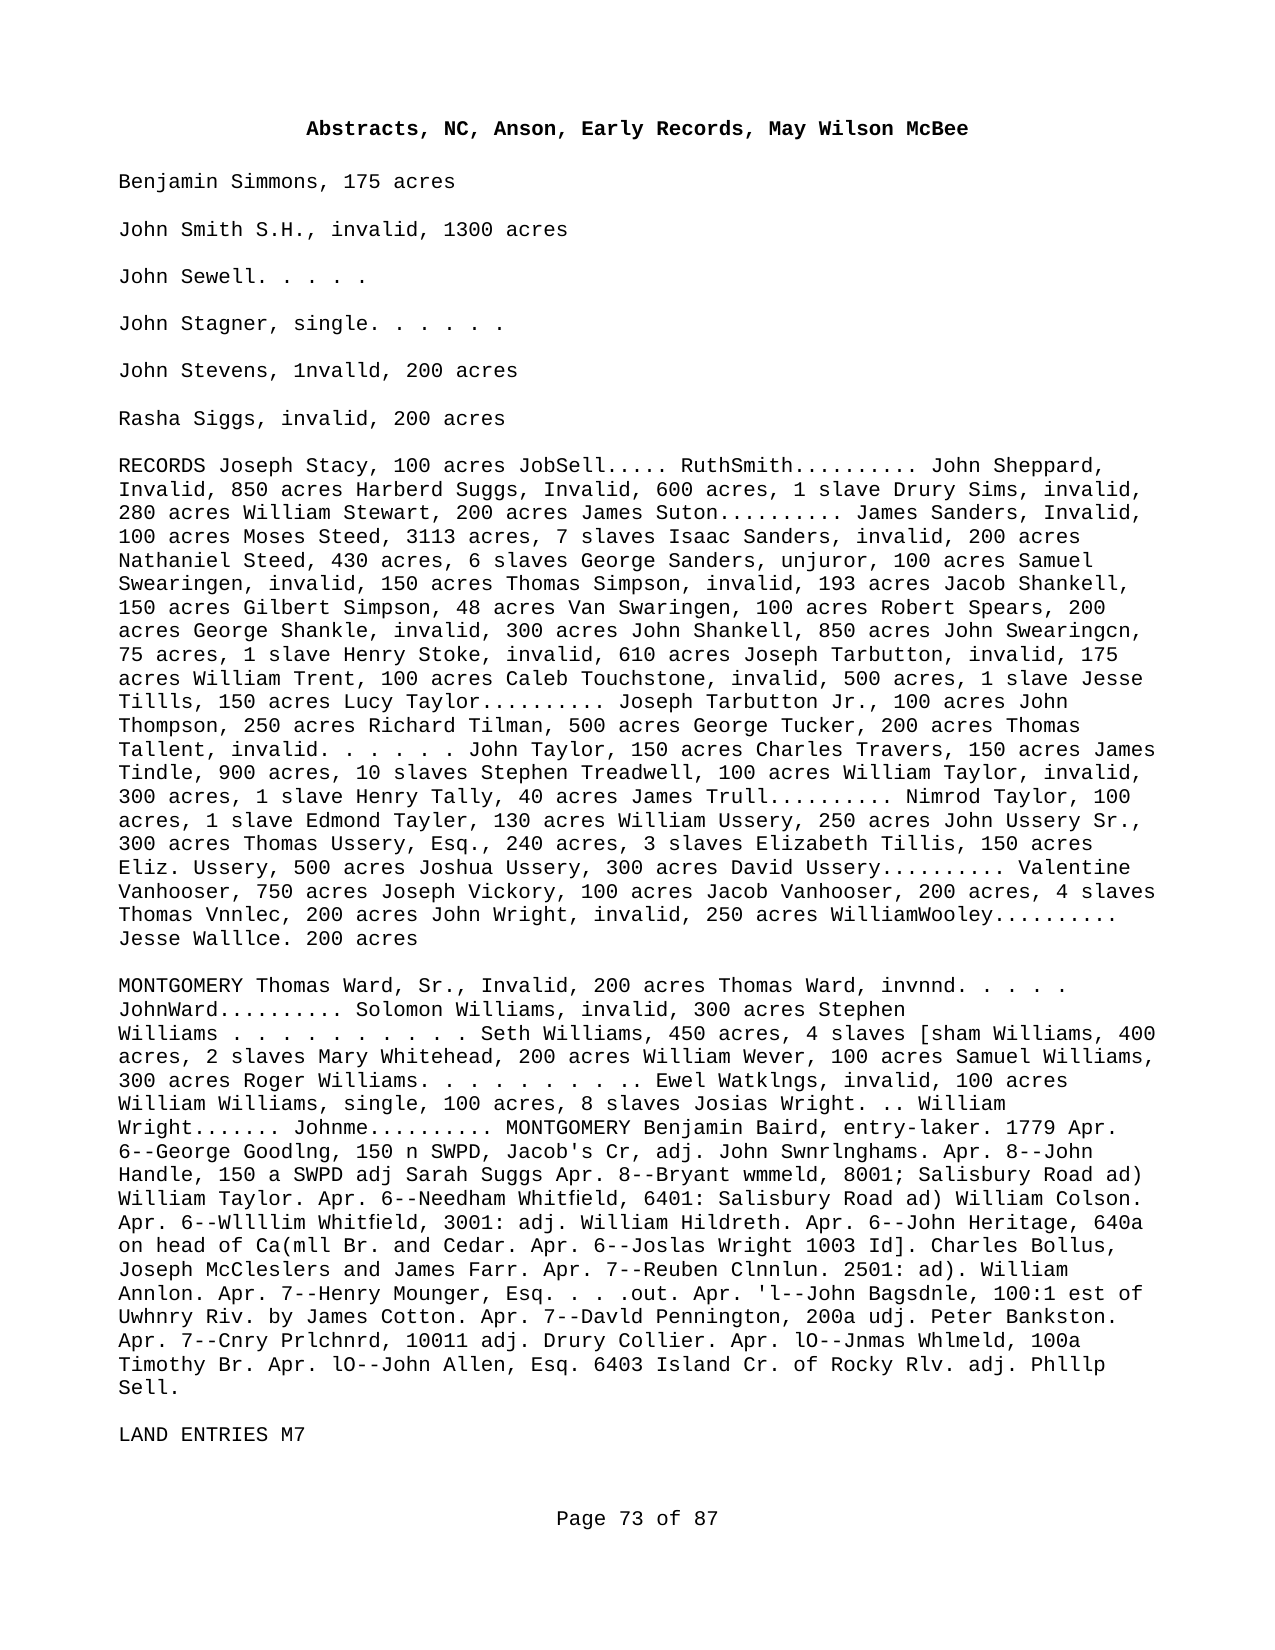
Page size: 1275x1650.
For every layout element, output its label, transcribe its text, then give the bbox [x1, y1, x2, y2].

text John Stevens, 1nvalld, 200 acres [118, 360, 1157, 384]
text John Stagner, single. . . . . . [118, 313, 1157, 337]
text Rasha Siggs, invalid, 200 acres [118, 408, 1157, 431]
text RECORDS Joseph Stacy, 100 acres JobSell..... RuthSmith.......... John Sheppard, Invalid, 850 acres Harberd Suggs, Invalid, 600 acres, 1 slave Drury Sims, invalid, 280 acres William Stewart, 200 acres James Suton.......... James Sanders, Invalid, 100 acres Moses Steed, 3113 acres, 7 slaves Isaac Sanders, invalid, 200 acres Nathaniel Steed, 430 acres, 6 slaves George Sanders, unjuror, 100 acres Samuel Swearingen, invalid, 150 acres Thomas Simpson, invalid, 193 acres Jacob Shankell, 150 acres Gilbert Simpson, 48 acres Van Swaringen, 100 acres Robert Spears, 200 acres George Shankle, invalid, 300 acres John Shankell, 850 acres John Swearingcn, 75 acres, 1 slave Henry Stoke, invalid, 610 acres Joseph Tarbutton, invalid, 175 acres William Trent, 100 acres Caleb Touchstone, invalid, 500 acres, 1 slave Jesse Tillls, 150 acres Lucy Taylor.......... Joseph Tarbutton Jr., 100 acres John Thompson, 250 acres Richard Tilman, 500 acres George Tucker, 200 acres Thomas Tallent, invalid. . . . . . John Taylor, 150 acres Charles Travers, 150 acres James Tindle, 900 acres, 10 slaves Stephen Treadwell, 100 acres William Taylor, invalid, 300 acres, 1 slave Henry Tally, 40 acres James Trull.......... Nimrod Taylor, 100 acres, 1 slave Edmond Tayler, 130 acres William Ussery, 250 acres John Ussery Sr., 300 acres Thomas Ussery, Esq., 240 acres, 3 slaves Elizabeth Tillis, 150 acres Eliz. Ussery, 500 acres Joshua Ussery, 300 acres David Ussery.......... Valentine Vanhooser, 750 acres Joseph Vickory, 100 acres Jacob Vanhooser, 200 acres, 4 slaves Thomas Vnnlec, 200 acres John Wright, invalid, 250 acres WilliamWooley.......... Jesse Walllce. 200 acres [118, 455, 1157, 952]
text Benjamin Simmons, 175 acres [118, 171, 1157, 195]
text John Smith S.H., invalid, 1300 acres [118, 218, 1157, 242]
text LAND ENTRIES M7 [118, 1424, 1157, 1448]
text John Sewell. . . . . [118, 266, 1157, 289]
text MONTGOMERY Thomas Ward, Sr., Invalid, 200 acres Thomas Ward, invnnd. . . . . JohnWard.......... Solomon Williams, invalid, 300 acres Stephen Williams . . . . . . . . . . Seth Williams, 450 acres, 4 slaves [sham Williams, 400 acres, 2 slaves Mary Whitehead, 200 acres William Wever, 100 acres Samuel Williams, 300 acres Roger Williams. . . . . . . . .. Ewel Watklngs, invalid, 100 acres William Williams, single, 100 acres, 8 slaves Josias Wright. .. William Wright....... Johnme.......... MONTGOMERY Benjamin Baird, entry-laker. 1779 Apr. 6--George Goodlng, 150 n SWPD, Jacob's Cr, adj. John Swnrlnghams. Apr. 8--John Handle, 150 a SWPD adj Sarah Suggs Apr. 8--Bryant wmmeld, 8001; Salisbury Road ad) William Taylor. Apr. 6--Needham Whitﬁeld, 6401: Salisbury Road ad) William Colson. Apr. 6--Wllllim Whitﬁeld, 3001: adj. William Hildreth. Apr. 6--John Heritage, 640a on head of Ca(mll Br. and Cedar. Apr. 6--Joslas Wright 1003 Id]. Charles Bollus, Joseph McCleslers and James Farr. Apr. 7--Reuben Clnnlun. 2501: ad). William Annlon. Apr. 7--Henry Mounger, Esq. . . .out. Apr. 'l--John Bagsdnle, 100:1 est of Uwhnry Riv. by James Cotton. Apr. 7--Davld Pennington, 200a udj. Peter Bankston. Apr. 7--Cnry Prlchnrd, 10011 adj. Drury Collier. Apr. lO--Jnmas Whlmeld, 100a Timothy Br. Apr. lO--John Allen, Esq. 6403 Island Cr. of Rocky Rlv. adj. Phlllp Sell. [118, 975, 1157, 1401]
